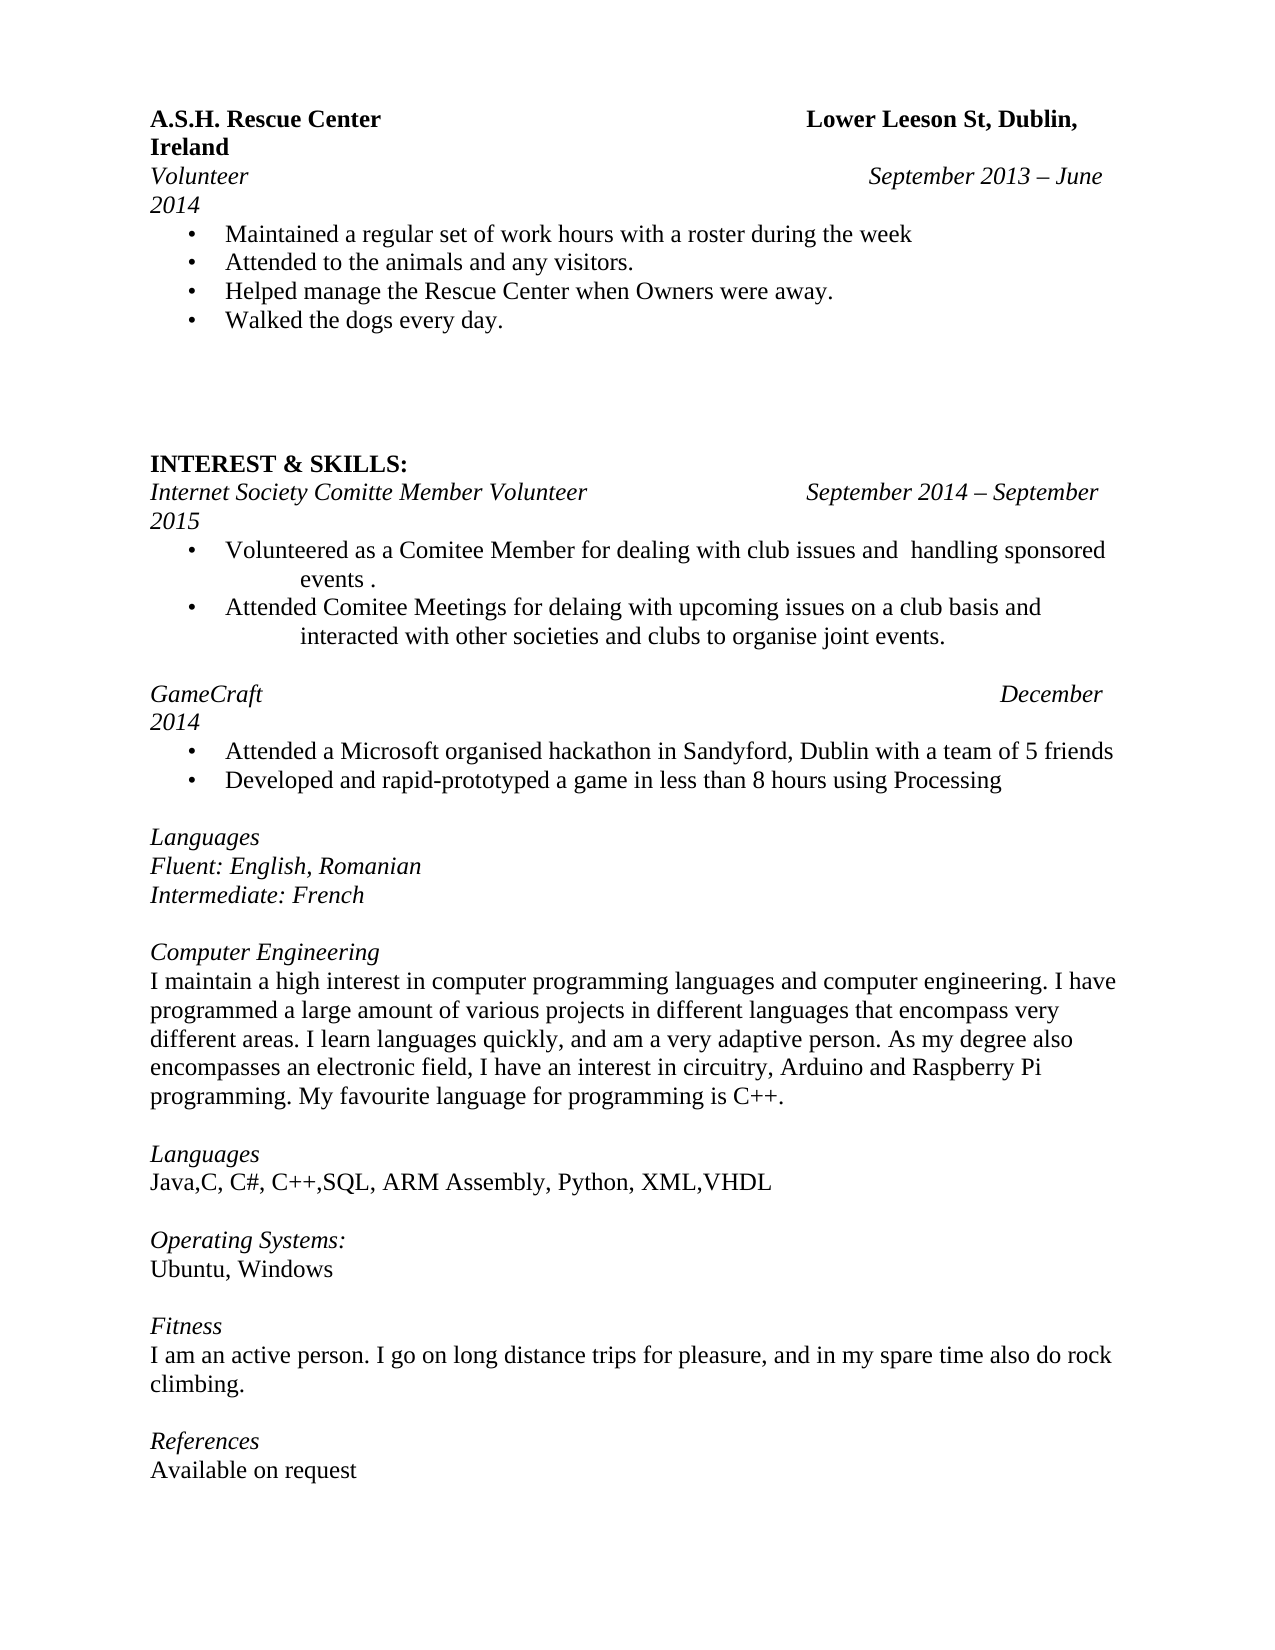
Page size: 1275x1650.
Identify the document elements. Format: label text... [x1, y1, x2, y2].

list Helped manage the Rescue Center when Owners were away. [187, 276, 1125, 305]
text GameCraft December 2014 [150, 679, 1125, 736]
text Volunteer September 2013 – June 2014 [150, 161, 1125, 219]
text Java,C, C#, C++,SQL, ARM Assembly, Python, XML,VHDL [150, 1167, 1125, 1196]
text Ubuntu, Windows [150, 1254, 1125, 1282]
text I maintain a high interest in computer programming languages and computer engineering. I have programmed a large amount of various projects in different languages that encompass very different areas. I learn languages quickly, and am a very adaptive person. As my degree also encompasses an electronic field, I have an interest in circuitry, Arduino and Raspberry Pi programming. My favourite language for programming is C++. [150, 966, 1125, 1110]
text Computer Engineering [150, 937, 1125, 966]
text Languages [150, 1139, 1125, 1167]
list Walked the dogs every day. [187, 305, 1125, 334]
text A.S.H. Rescue Center Lower Leeson St, Dublin, Ireland [150, 104, 1125, 161]
text References [150, 1426, 1125, 1455]
list Attended Comitee Meetings for delaing with upcoming issues on a club basis and interacted with other societies and clubs to organise joint events. [187, 592, 1125, 650]
list Developed and rapid-prototyped a game in less than 8 hours using Processing [187, 765, 1125, 794]
list Attended a Microsoft organised hackathon in Sandyford, Dublin with a team of 5 friends [187, 736, 1125, 765]
text INTEREST & SKILLS: [150, 449, 1125, 477]
list Attended to the animals and any visitors. [187, 247, 1125, 276]
text Operating Systems: [150, 1225, 1125, 1254]
text Internet Society Comitte Member Volunteer September 2014 – September 2015 [150, 477, 1125, 535]
text Languages [150, 822, 1125, 851]
text Fitness [150, 1311, 1125, 1340]
text Available on request [150, 1455, 1125, 1484]
text Intermediate: French [150, 880, 1125, 909]
text I am an active person. I go on long distance trips for pleasure, and in my spare time also do rock climbing. [150, 1340, 1125, 1397]
list Maintained a regular set of work hours with a roster during the week [187, 219, 1125, 247]
text Fluent: English, Romanian [150, 851, 1125, 880]
list Volunteered as a Comitee Member for dealing with club issues and handling sponsored events . [187, 535, 1125, 592]
